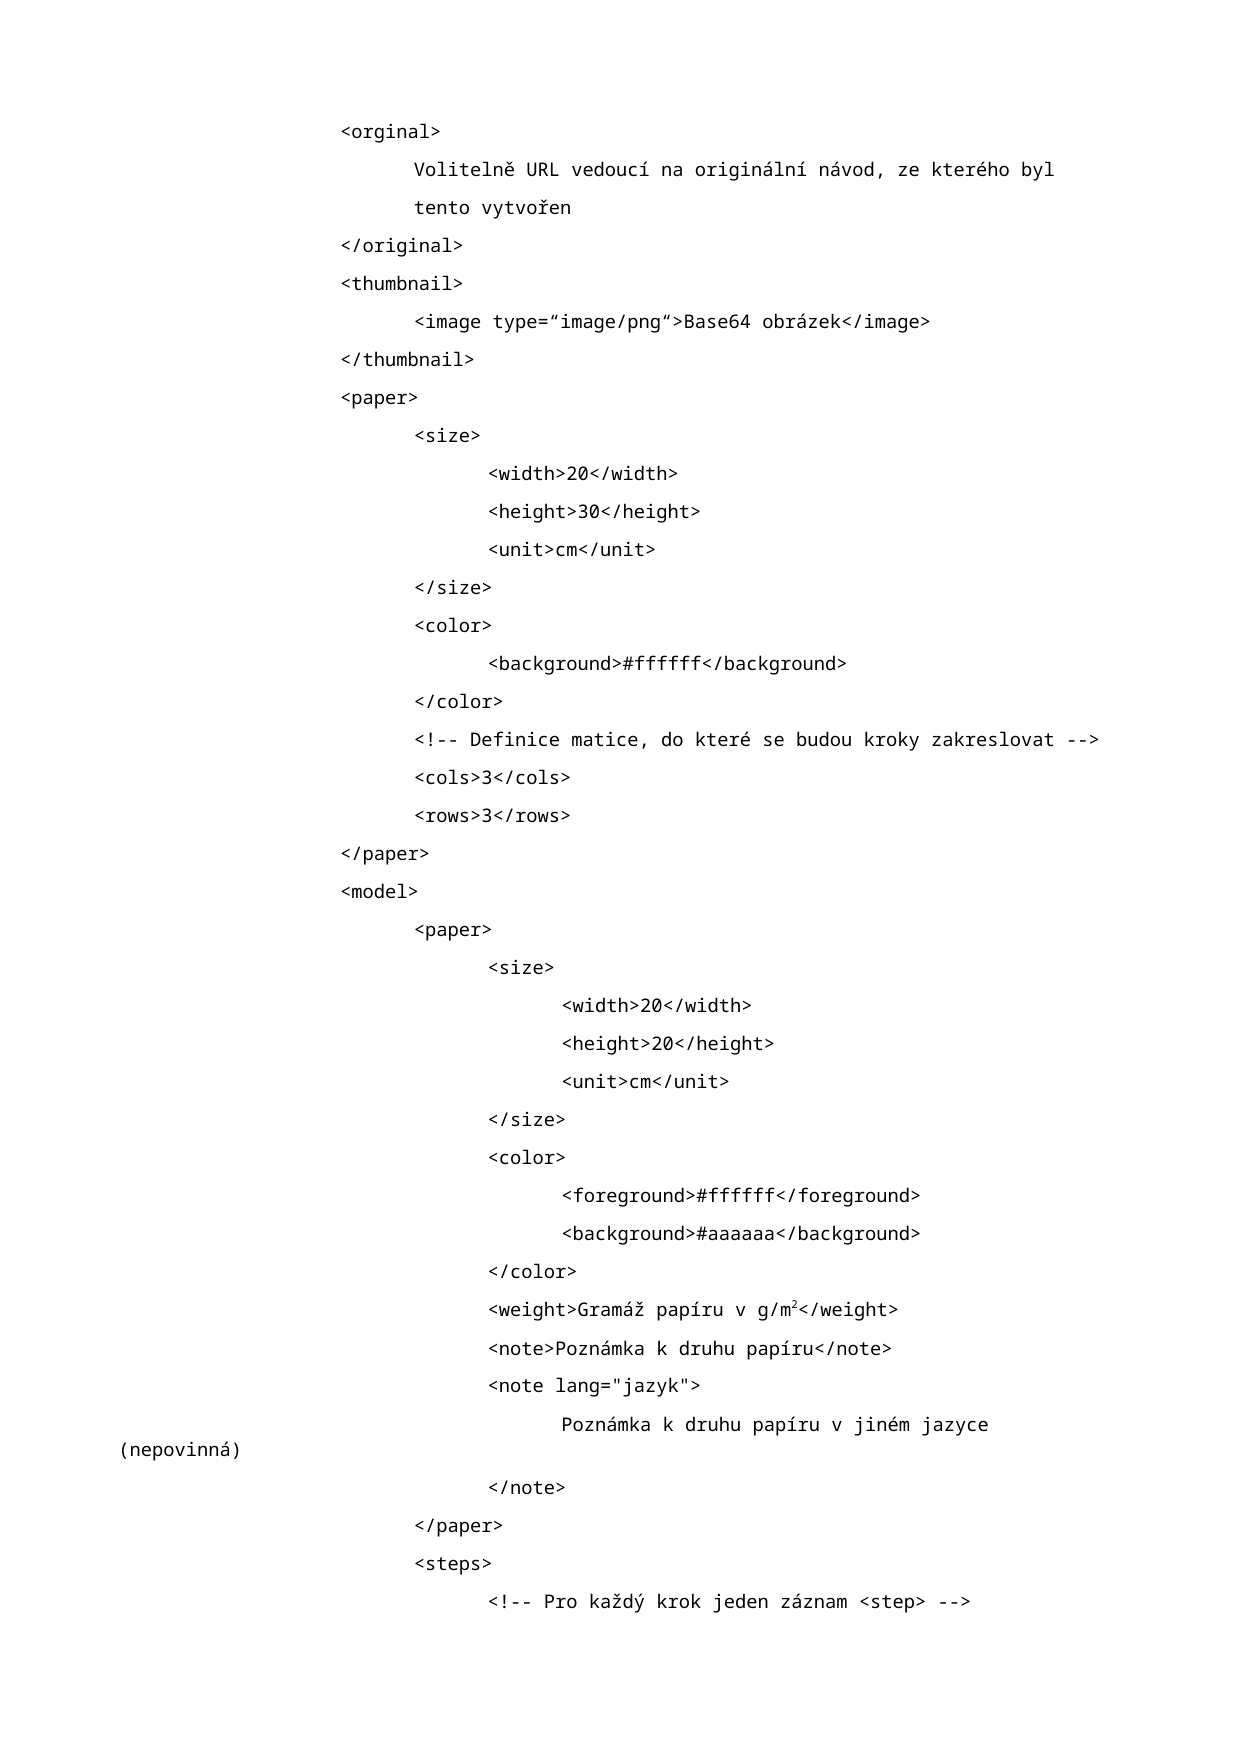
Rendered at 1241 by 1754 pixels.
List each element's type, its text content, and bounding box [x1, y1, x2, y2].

text tento vytvořen [118, 194, 1122, 220]
text </paper> [118, 1512, 1122, 1538]
text Volitelně URL vedoucí na originální návod, ze kterého byl [118, 156, 1122, 182]
text <height>20</height> [118, 1031, 1122, 1056]
text </size> [118, 574, 1122, 600]
text <width>20</width> [118, 993, 1122, 1018]
text </color> [118, 688, 1122, 714]
text <background>#ffffff</background> [118, 650, 1122, 676]
text <unit>cm</unit> [118, 1069, 1122, 1094]
text <foreground>#ffffff</foreground> [118, 1183, 1122, 1208]
text </original> [118, 232, 1122, 258]
text <width>20</width> [118, 460, 1122, 486]
text <!-- Pro každý krok jeden záznam <step> --> [118, 1588, 1122, 1614]
text <weight>Gramáž papíru v g/m2</weight> [118, 1297, 1122, 1322]
text </paper> [118, 841, 1122, 866]
text <background>#aaaaaa</background> [118, 1221, 1122, 1246]
text <steps> [118, 1550, 1122, 1576]
text <size> [118, 422, 1122, 448]
text </size> [118, 1107, 1122, 1132]
text <paper> [118, 384, 1122, 410]
text <!-- Definice matice, do které se budou kroky zakreslovat --> [118, 726, 1122, 752]
text <thumbnail> [118, 270, 1122, 296]
text <unit>cm</unit> [118, 536, 1122, 562]
text <note lang="jazyk"> [118, 1373, 1122, 1398]
text <rows>3</rows> [118, 802, 1122, 828]
text Poznámka k druhu papíru v jiném jazyce (nepovinná) [118, 1411, 1122, 1462]
text <model> [118, 878, 1122, 904]
text <height>30</height> [118, 498, 1122, 524]
text </color> [118, 1259, 1122, 1284]
text <paper> [118, 917, 1122, 942]
text <size> [118, 954, 1122, 980]
text </note> [118, 1474, 1122, 1500]
text </thumbnail> [118, 346, 1122, 372]
text <image type=“image/png“>Base64 obrázek</image> [118, 308, 1122, 334]
text <cols>3</cols> [118, 764, 1122, 790]
text <note>Poznámka k druhu papíru</note> [118, 1335, 1122, 1360]
text <color> [118, 612, 1122, 638]
text <color> [118, 1145, 1122, 1170]
text <orginal> [118, 118, 1122, 144]
